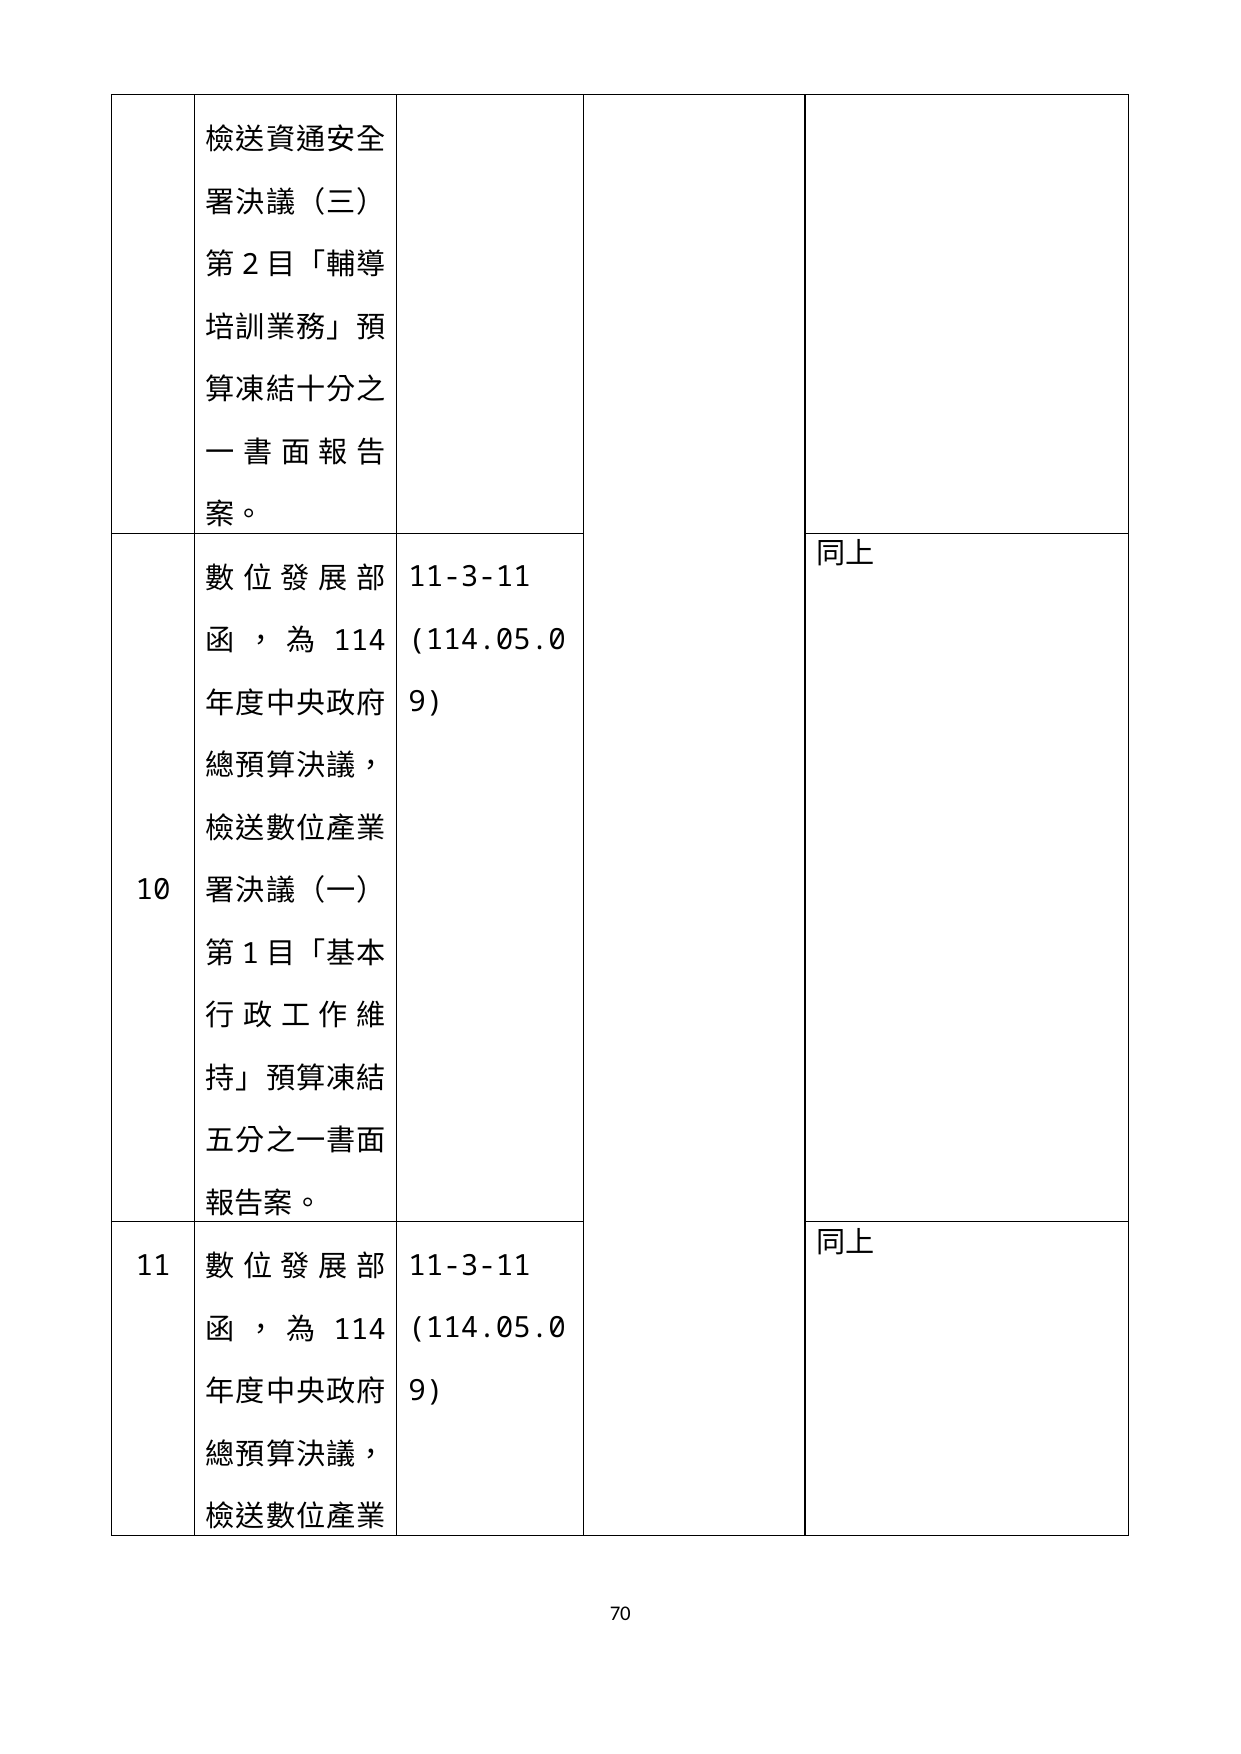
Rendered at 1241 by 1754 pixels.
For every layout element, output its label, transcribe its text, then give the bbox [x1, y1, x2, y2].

table_cell 同上 [806, 1222, 1128, 1535]
table_cell [112, 95, 194, 533]
table_cell 11-3-11 (114.05.09) [397, 534, 583, 1221]
table_cell 11-3-11 (114.05.09) [397, 1222, 583, 1535]
table_cell 10 [112, 534, 194, 1221]
table_cell [806, 95, 1128, 533]
table_cell 11 [112, 1222, 194, 1535]
table_cell 數位發展部函，為114年度中央政府總預算決議，檢送數位產業 [195, 1222, 396, 1535]
table_cell 數位發展部函，為114年度中央政府總預算決議，檢送數位產業署決議（一）第1目「基本行政工作維持」預算凍結五分之一書面報告案。 [195, 534, 396, 1221]
table_cell [584, 95, 804, 1535]
table_cell [397, 95, 583, 533]
table_cell 檢送資通安全署決議（三）第2目「輔導培訓業務」預算凍結十分之一書面報告案。 [195, 95, 396, 533]
table_cell 同上 [806, 534, 1128, 1221]
